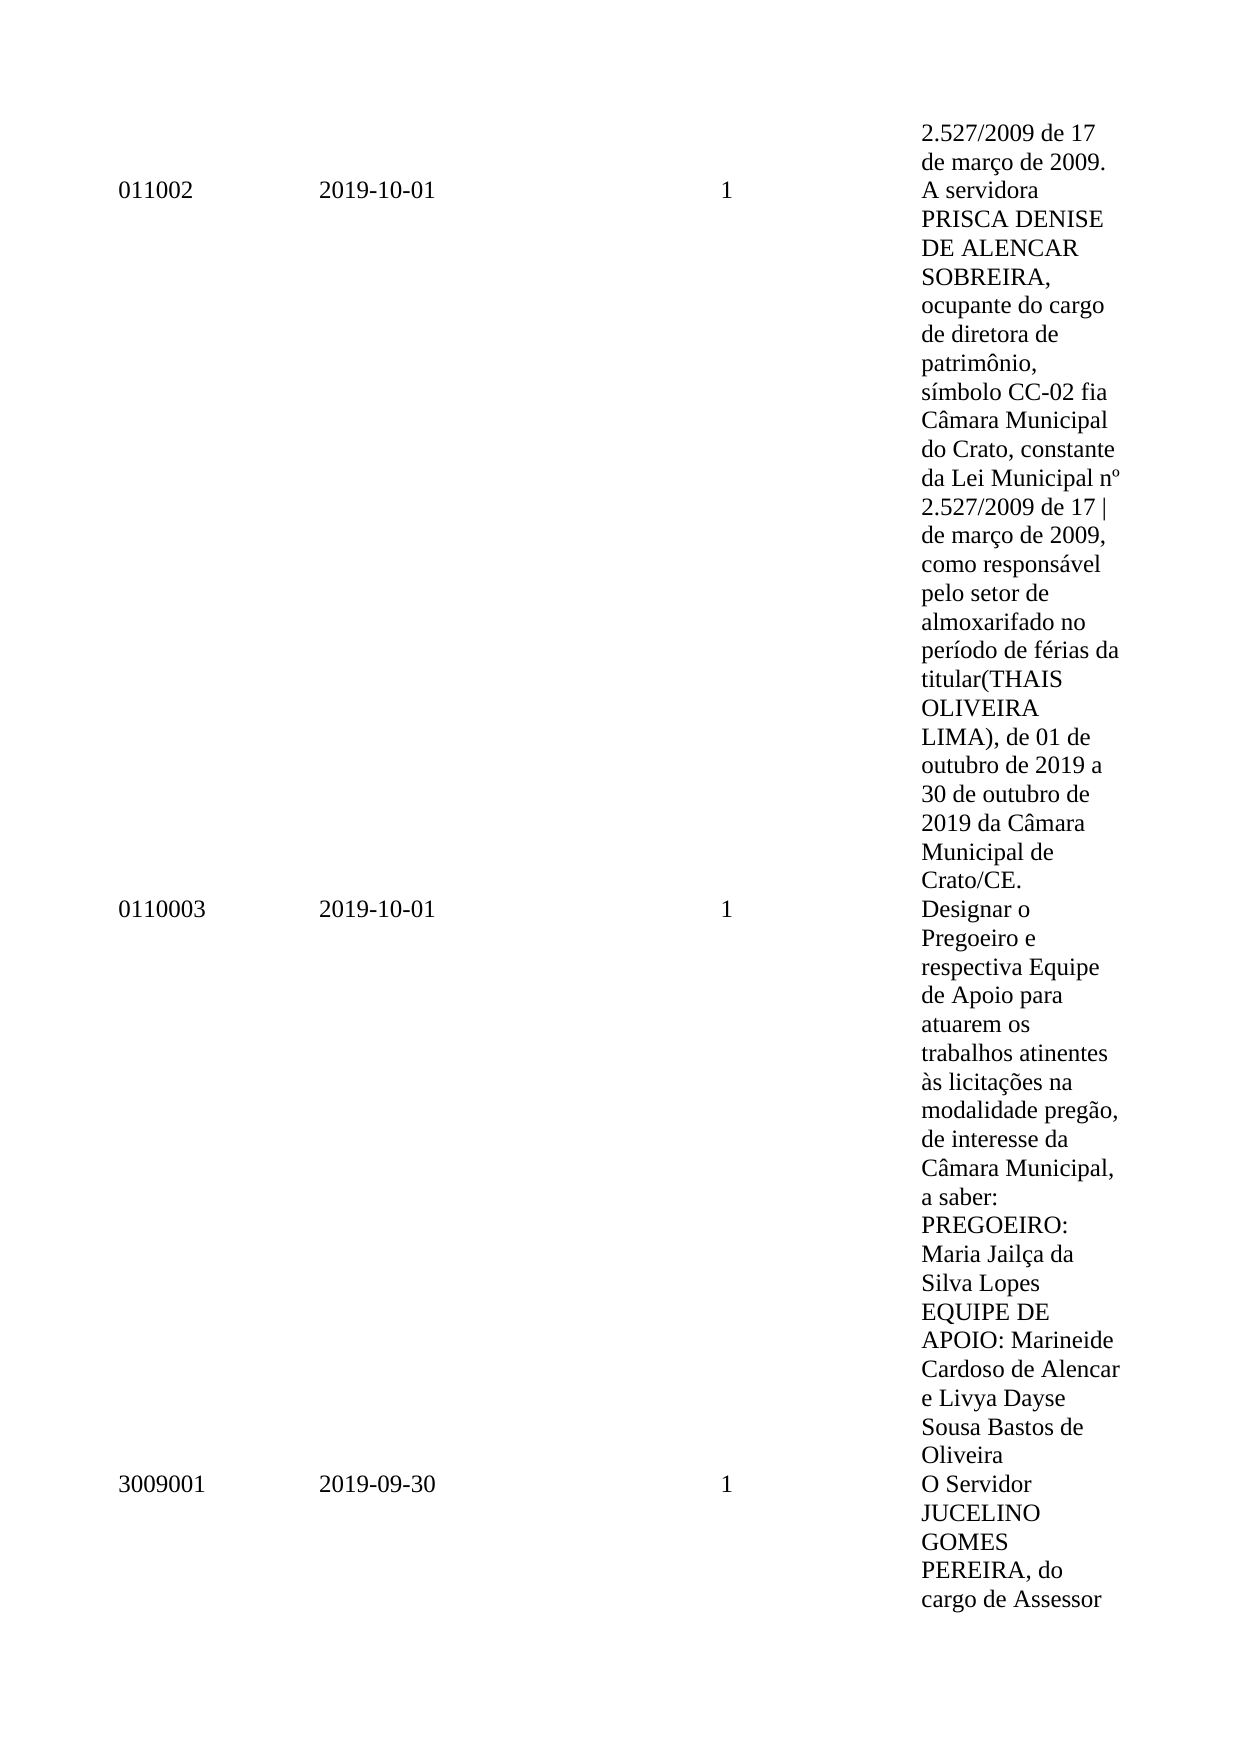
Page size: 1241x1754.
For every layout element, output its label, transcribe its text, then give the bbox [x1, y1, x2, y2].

table_cell 2019-09-30 [319, 1469, 519, 1613]
table_cell 1 [720, 176, 921, 894]
table_cell 1 [720, 894, 921, 1469]
table_cell 3009001 [118, 1469, 319, 1613]
table_cell 2019-10-01 [319, 894, 519, 1469]
table_cell 0110003 [118, 894, 319, 1469]
table_cell Designar o Pregoeiro e respectiva Equipe de Apoio para atuarem os trabalhos atinentes às licitações na modalidade pregão, de interesse da Câmara Municipal, a saber: PREGOEIRO: Maria Jailça da Silva Lopes EQUIPE DE APOIO: Marineide Cardoso de Alencar e Livya Dayse Sousa Bastos de Oliveira [921, 894, 1122, 1469]
table_cell [319, 118, 519, 176]
table_cell 2.527/2009 de 17 de março de 2009. [921, 118, 1122, 176]
table_cell O Servidor JUCELINO GOMES PEREIRA, do cargo de Assessor [921, 1469, 1122, 1613]
table_cell 2019-10-01 [319, 176, 519, 894]
table_cell [520, 894, 720, 1469]
table_cell A servidora PRISCA DENISE DE ALENCAR SOBREIRA, ocupante do cargo de diretora de patrimônio, símbolo CC-02 fia Câmara Municipal do Crato, constante da Lei Municipal nº 2.527/2009 de 17 |de março de 2009, como responsável pelo setor de almoxarifado no período de férias da titular(THAIS OLIVEIRA LIMA), de 01 de outubro de 2019 a 30 de outubro de 2019 da Câmara Municipal de Crato/CE. [921, 176, 1122, 894]
table_cell [720, 118, 921, 176]
table_cell 1 [720, 1469, 921, 1613]
table_cell [118, 118, 319, 176]
table_cell 011002 [118, 176, 319, 894]
table_cell [520, 118, 720, 176]
table_cell [520, 176, 720, 894]
table_cell [520, 1469, 720, 1613]
